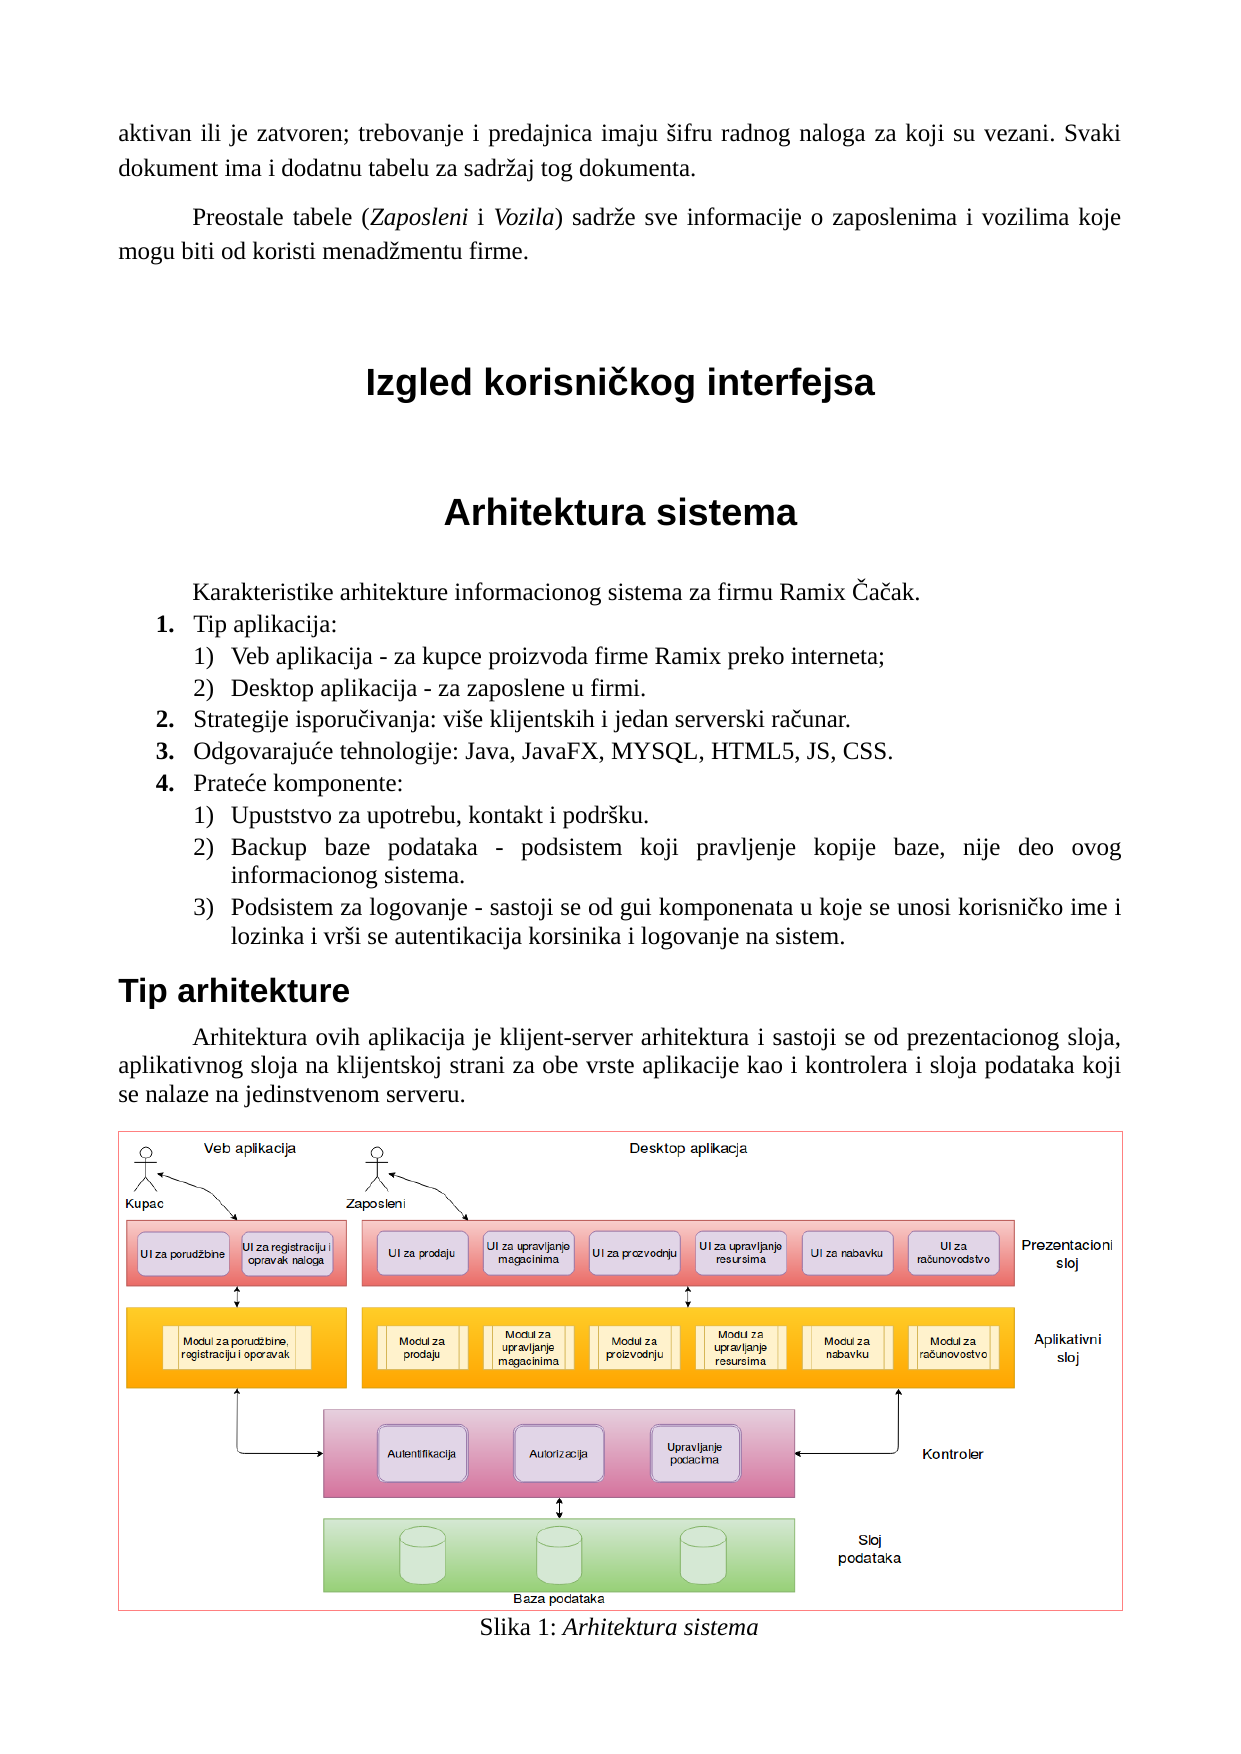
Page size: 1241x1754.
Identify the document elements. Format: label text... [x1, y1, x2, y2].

list Prateće komponente: [156, 768, 1122, 797]
text [118, 1118, 1123, 1131]
list Upuststvo za upotrebu, kontakt i podršku. [193, 800, 1122, 828]
text Slika 1: Arhitektura sistema [118, 1611, 1123, 1641]
picture [121, 1133, 1120, 1608]
subtitle Arhitektura sistema [118, 489, 1122, 533]
subtitle Tip arhitekture [118, 970, 1122, 1009]
list Veb aplikacija - za kupce proizvoda firme Ramix preko interneta; [193, 641, 1122, 670]
text [118, 1641, 1123, 1671]
text Preostale tabele (Zaposleni i Vozila) sadrže sve informacije o zaposlenima i vozilima koje mogu biti od koristi menadžmentu firme. [118, 202, 1122, 265]
text Karakteristike arhitekture informacionog sistema za firmu Ramix Čačak. [118, 577, 1122, 606]
text aktivan ili je zatvoren; trebovanje i predajnica imaju šifru radnog naloga za koji su vezani. Svaki dokument ima i dodatnu tabelu za sadržaj tog dokumenta. [118, 118, 1122, 181]
subtitle Izgled korisničkog interfejsa [118, 359, 1122, 403]
list Desktop aplikacija - za zaposlene u firmi. [193, 673, 1122, 701]
list Odgovarajuće tehnologije: Java, JavaFX, MYSQL, HTML5, JS, CSS. [156, 736, 1122, 765]
text Arhitektura ovih aplikacija je klijent-server arhitektura i sastoji se od prezentacionog sloja, aplikativnog sloja na klijentskoj strani za obe vrste aplikacije kao i kontrolera i sloja podataka koji se nalaze na jedinstvenom serveru. [118, 1022, 1122, 1108]
list Strategije isporučivanja: više klijentskih i jedan serverski računar. [156, 704, 1122, 733]
list Tip aplikacija: [156, 609, 1122, 638]
list Backup baze podataka - podsistem koji pravljenje kopije baze, nije deo ovog informacionog sistema. [193, 832, 1122, 889]
list Podsistem za logovanje - sastoji se od gui komponenata u koje se unosi korisničko ime i lozinka i vrši se autentikacija korsinika i logovanje na sistem. [193, 892, 1122, 949]
